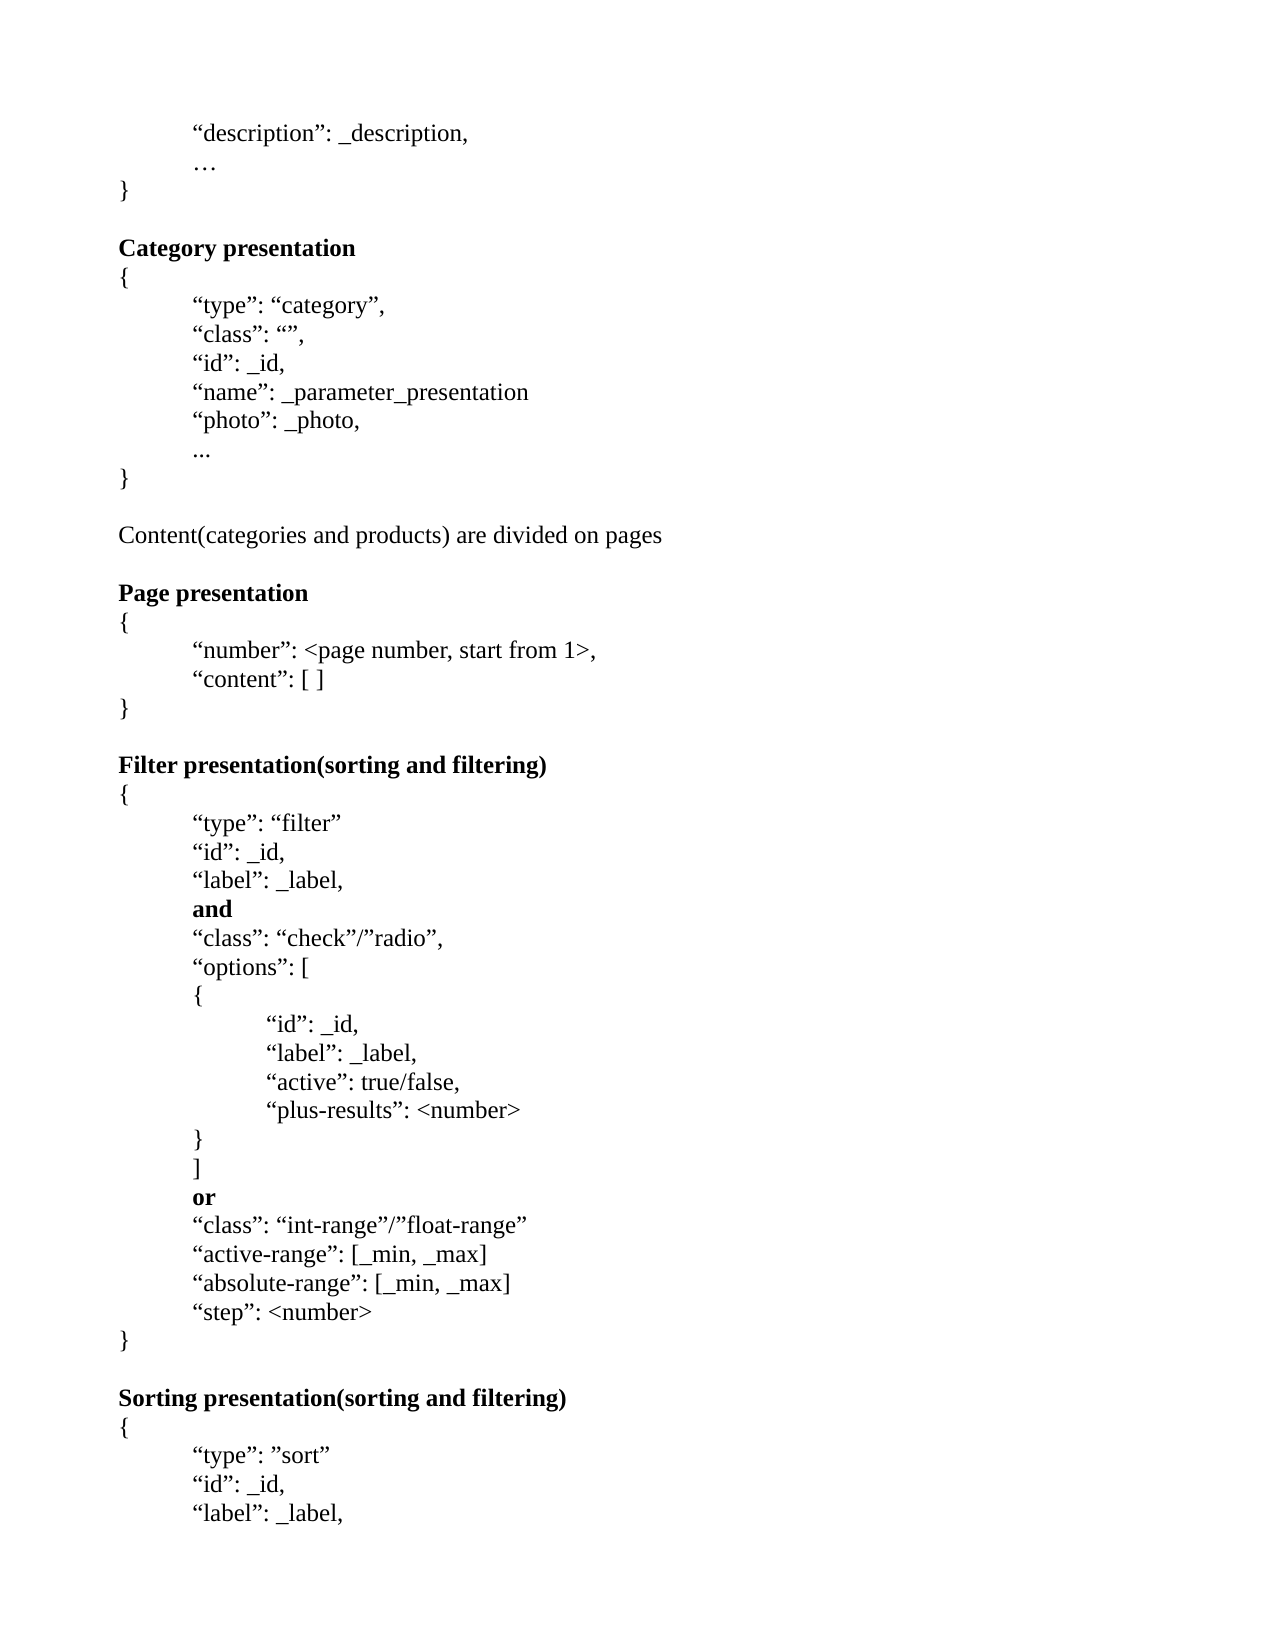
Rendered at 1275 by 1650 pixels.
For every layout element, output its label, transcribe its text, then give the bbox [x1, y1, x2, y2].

text “type”: ”sort” [118, 1441, 1157, 1469]
text } [118, 693, 1157, 722]
text “id”: _id, [118, 1469, 1157, 1498]
text “name”: _parameter_presentation [118, 377, 1157, 406]
text “content”: [ ] [118, 664, 1157, 693]
text } [118, 176, 1157, 204]
text “options”: [ [118, 952, 1157, 981]
text “step”: <number> [118, 1297, 1157, 1326]
text “id”: _id, [118, 837, 1157, 866]
text “number”: <page number, start from 1>, [118, 636, 1157, 664]
text Content(categories and products) are divided on pages [118, 521, 1157, 549]
text “description”: _description, [118, 118, 1157, 147]
text Page presentation [118, 578, 1157, 607]
text { [118, 779, 1157, 808]
text Sorting presentation(sorting and filtering) [118, 1383, 1157, 1412]
text { [118, 1412, 1157, 1441]
text { [118, 981, 1157, 1009]
text “active-range”: [_min, _max] [118, 1239, 1157, 1268]
text } [118, 463, 1157, 492]
text and [118, 894, 1157, 923]
text “id”: _id, [118, 348, 1157, 377]
text “label”: _label, [118, 1498, 1157, 1527]
text “photo”: _photo, [118, 406, 1157, 434]
text “absolute-range”: [_min, _max] [118, 1268, 1157, 1297]
text { [118, 607, 1157, 636]
text “class”: “int-range”/”float-range” [118, 1211, 1157, 1239]
text Category presentation [118, 233, 1157, 262]
text “id”: _id, [118, 1009, 1157, 1038]
text “active”: true/false, [118, 1067, 1157, 1096]
text … [118, 147, 1157, 176]
text { [118, 262, 1157, 291]
text “class”: “check”/”radio”, [118, 923, 1157, 952]
text “class”: “”, [118, 319, 1157, 348]
text ... [118, 434, 1157, 463]
text “type”: “filter” [118, 808, 1157, 837]
text ] [118, 1153, 1157, 1182]
text “plus-results”: <number> [118, 1096, 1157, 1124]
text or [118, 1182, 1157, 1211]
text } [118, 1124, 1157, 1153]
text “label”: _label, [118, 866, 1157, 894]
text } [118, 1326, 1157, 1354]
text Filter presentation(sorting and filtering) [118, 751, 1157, 779]
text “label”: _label, [118, 1038, 1157, 1067]
text “type”: “category”, [118, 291, 1157, 319]
